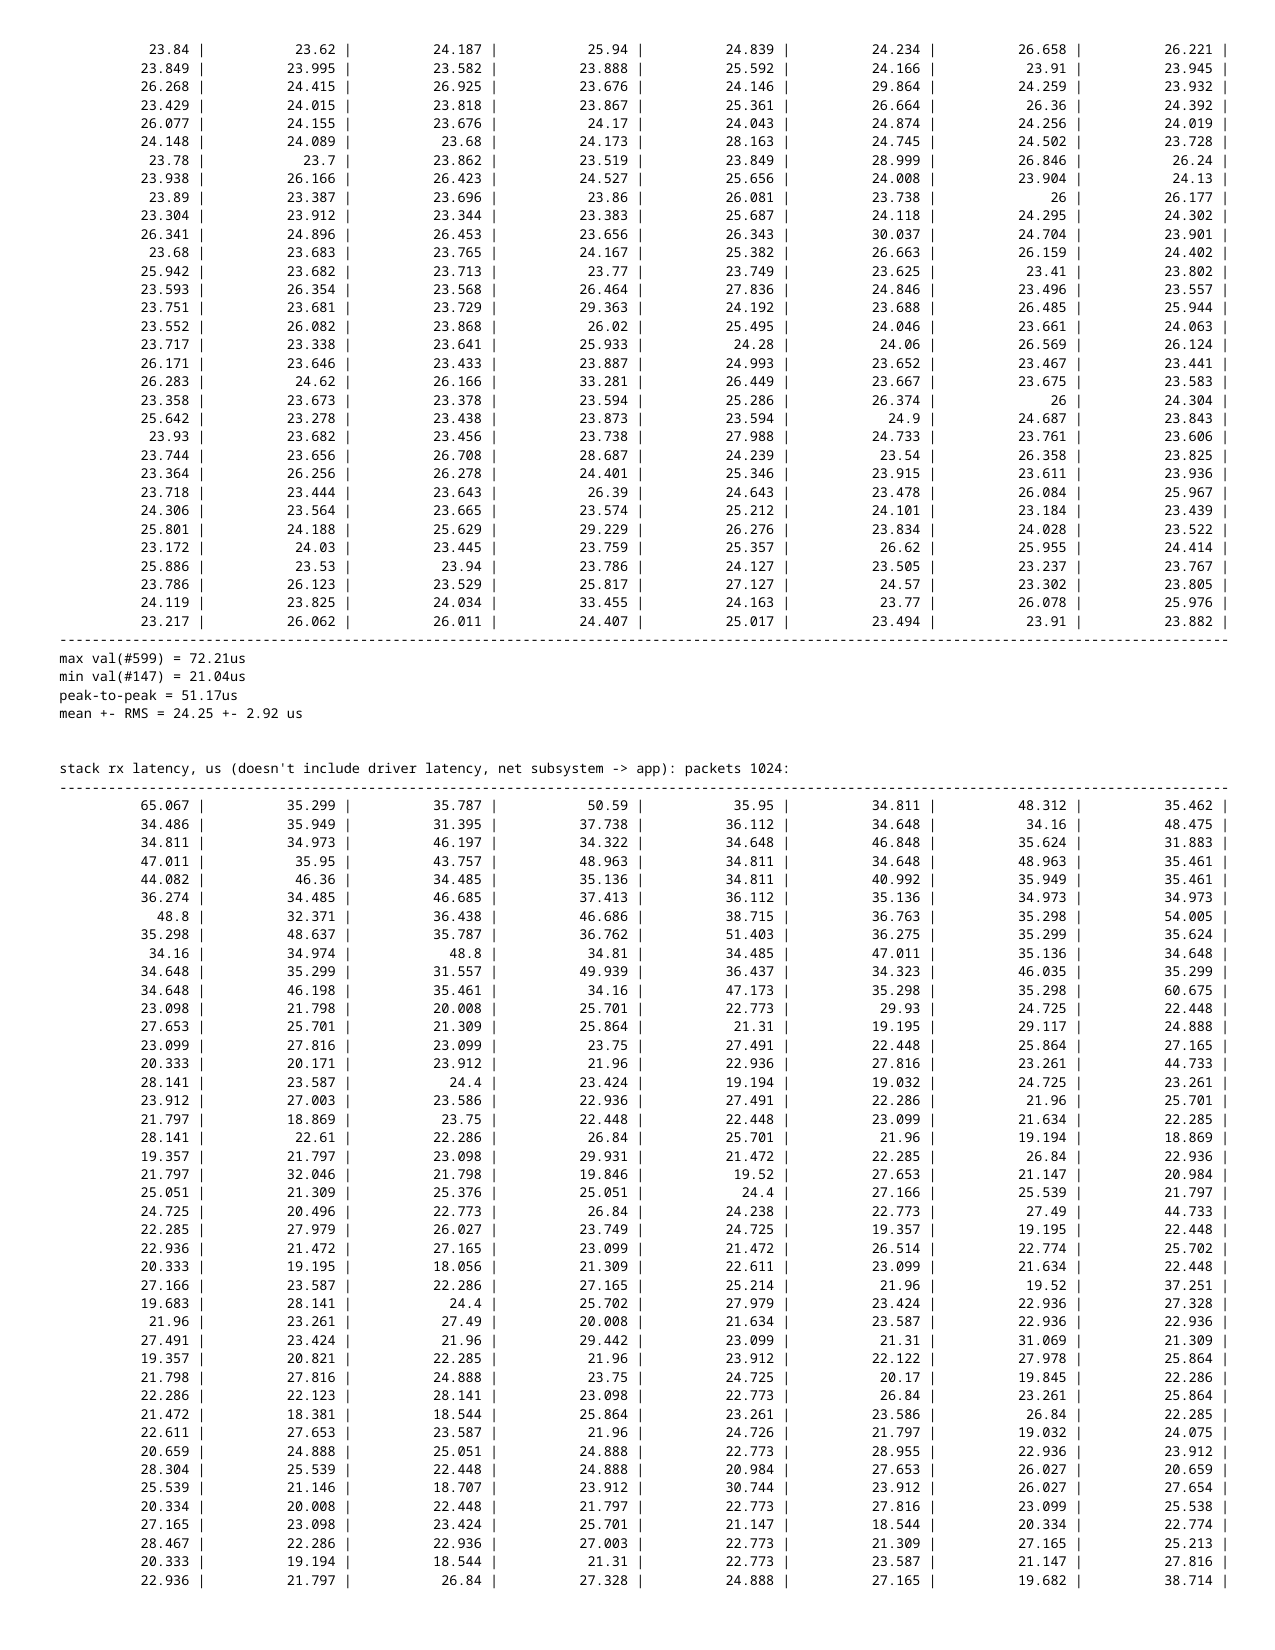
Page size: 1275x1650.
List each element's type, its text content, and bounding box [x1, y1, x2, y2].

text 23.84 | 23.62 | 24.187 | 25.94 | 24.839 | 24.234 | 26.658 | 26.221 | [59, 40, 1231, 59]
text 34.811 | 34.973 | 46.197 | 34.322 | 34.648 | 46.848 | 35.624 | 31.883 | [59, 833, 1231, 851]
text 24.725 | 20.496 | 22.773 | 26.84 | 24.238 | 22.773 | 27.49 | 44.733 | [59, 1202, 1231, 1220]
text 26.283 | 24.62 | 26.166 | 33.281 | 26.449 | 23.667 | 23.675 | 23.583 | [59, 372, 1231, 391]
text 22.286 | 22.123 | 28.141 | 23.098 | 22.773 | 26.84 | 23.261 | 25.864 | [59, 1386, 1231, 1404]
text 20.333 | 20.171 | 23.912 | 21.96 | 22.936 | 27.816 | 23.261 | 44.733 | [59, 1054, 1231, 1073]
text 22.936 | 21.797 | 26.84 | 27.328 | 24.888 | 27.165 | 19.682 | 38.714 | [59, 1571, 1231, 1589]
text 22.285 | 27.979 | 26.027 | 23.749 | 24.725 | 19.357 | 19.195 | 22.448 | [59, 1220, 1231, 1239]
text 23.098 | 21.798 | 20.008 | 25.701 | 22.773 | 29.93 | 24.725 | 22.448 | [59, 999, 1231, 1017]
text 23.717 | 23.338 | 23.641 | 25.933 | 24.28 | 24.06 | 26.569 | 26.124 | [59, 335, 1231, 354]
text stack rx latency, us (doesn't include driver latency, net subsystem -> app): packets 1024: [59, 759, 1231, 778]
text 34.648 | 46.198 | 35.461 | 34.16 | 47.173 | 35.298 | 35.298 | 60.675 | [59, 981, 1231, 999]
text 34.648 | 35.299 | 31.557 | 49.939 | 36.437 | 34.323 | 46.035 | 35.299 | [59, 962, 1231, 981]
text peak-to-peak = 51.17us [59, 686, 1231, 704]
text 23.938 | 26.166 | 26.423 | 24.527 | 25.656 | 24.008 | 23.904 | 24.13 | [59, 169, 1231, 188]
text 23.217 | 26.062 | 26.011 | 24.407 | 25.017 | 23.494 | 23.91 | 23.882 | [59, 612, 1231, 630]
text 21.798 | 27.816 | 24.888 | 23.75 | 24.725 | 20.17 | 19.845 | 22.286 | [59, 1368, 1231, 1386]
text min val(#147) = 21.04us [59, 667, 1231, 686]
text max val(#599) = 72.21us [59, 649, 1231, 667]
text 35.298 | 48.637 | 35.787 | 36.762 | 51.403 | 36.275 | 35.299 | 35.624 | [59, 925, 1231, 944]
text 34.16 | 34.974 | 48.8 | 34.81 | 34.485 | 47.011 | 35.136 | 34.648 | [59, 944, 1231, 962]
text 27.166 | 23.587 | 22.286 | 27.165 | 25.214 | 21.96 | 19.52 | 37.251 | [59, 1276, 1231, 1294]
text 23.68 | 23.683 | 23.765 | 24.167 | 25.382 | 26.663 | 26.159 | 24.402 | [59, 243, 1231, 261]
text 28.141 | 23.587 | 24.4 | 23.424 | 19.194 | 19.032 | 24.725 | 23.261 | [59, 1073, 1231, 1091]
text 23.364 | 26.256 | 26.278 | 24.401 | 25.346 | 23.915 | 23.611 | 23.936 | [59, 464, 1231, 483]
text ------------------------------------------------------------------------------------------------------------------------------------------------ [59, 778, 1231, 796]
text 23.786 | 26.123 | 23.529 | 25.817 | 27.127 | 24.57 | 23.302 | 23.805 | [59, 575, 1231, 593]
text 25.801 | 24.188 | 25.629 | 29.229 | 26.276 | 23.834 | 24.028 | 23.522 | [59, 519, 1231, 538]
text 23.358 | 23.673 | 23.378 | 23.594 | 25.286 | 26.374 | 26 | 24.304 | [59, 391, 1231, 409]
text 23.304 | 23.912 | 23.344 | 23.383 | 25.687 | 24.118 | 24.295 | 24.302 | [59, 206, 1231, 224]
text 26.341 | 24.896 | 26.453 | 23.656 | 26.343 | 30.037 | 24.704 | 23.901 | [59, 224, 1231, 243]
text 27.165 | 23.098 | 23.424 | 25.701 | 21.147 | 18.544 | 20.334 | 22.774 | [59, 1515, 1231, 1534]
text 23.744 | 23.656 | 26.708 | 28.687 | 24.239 | 23.54 | 26.358 | 23.825 | [59, 446, 1231, 464]
text 20.659 | 24.888 | 25.051 | 24.888 | 22.773 | 28.955 | 22.936 | 23.912 | [59, 1441, 1231, 1460]
text 48.8 | 32.371 | 36.438 | 46.686 | 38.715 | 36.763 | 35.298 | 54.005 | [59, 907, 1231, 925]
text 25.051 | 21.309 | 25.376 | 25.051 | 24.4 | 27.166 | 25.539 | 21.797 | [59, 1183, 1231, 1202]
text 25.539 | 21.146 | 18.707 | 23.912 | 30.744 | 23.912 | 26.027 | 27.654 | [59, 1478, 1231, 1497]
text 21.797 | 32.046 | 21.798 | 19.846 | 19.52 | 27.653 | 21.147 | 20.984 | [59, 1165, 1231, 1183]
text 21.472 | 18.381 | 18.544 | 25.864 | 23.261 | 23.586 | 26.84 | 22.285 | [59, 1404, 1231, 1423]
text 26.171 | 23.646 | 23.433 | 23.887 | 24.993 | 23.652 | 23.467 | 23.441 | [59, 354, 1231, 372]
text 28.304 | 25.539 | 22.448 | 24.888 | 20.984 | 27.653 | 26.027 | 20.659 | [59, 1460, 1231, 1478]
text 22.611 | 27.653 | 23.587 | 21.96 | 24.726 | 21.797 | 19.032 | 24.075 | [59, 1423, 1231, 1441]
text 23.099 | 27.816 | 23.099 | 23.75 | 27.491 | 22.448 | 25.864 | 27.165 | [59, 1036, 1231, 1054]
text 23.751 | 23.681 | 23.729 | 29.363 | 24.192 | 23.688 | 26.485 | 25.944 | [59, 298, 1231, 317]
text mean +- RMS = 24.25 +- 2.92 us [59, 704, 1231, 722]
text 24.119 | 23.825 | 24.034 | 33.455 | 24.163 | 23.77 | 26.078 | 25.976 | [59, 593, 1231, 612]
text 23.593 | 26.354 | 23.568 | 26.464 | 27.836 | 24.846 | 23.496 | 23.557 | [59, 280, 1231, 298]
text ------------------------------------------------------------------------------------------------------------------------------------------------ [59, 630, 1231, 649]
text 24.148 | 24.089 | 23.68 | 24.173 | 28.163 | 24.745 | 24.502 | 23.728 | [59, 132, 1231, 151]
text 26.077 | 24.155 | 23.676 | 24.17 | 24.043 | 24.874 | 24.256 | 24.019 | [59, 114, 1231, 132]
text 28.141 | 22.61 | 22.286 | 26.84 | 25.701 | 21.96 | 19.194 | 18.869 | [59, 1128, 1231, 1146]
text 20.333 | 19.195 | 18.056 | 21.309 | 22.611 | 23.099 | 21.634 | 22.448 | [59, 1257, 1231, 1276]
text 20.333 | 19.194 | 18.544 | 21.31 | 22.773 | 23.587 | 21.147 | 27.816 | [59, 1552, 1231, 1571]
text 27.653 | 25.701 | 21.309 | 25.864 | 21.31 | 19.195 | 29.117 | 24.888 | [59, 1017, 1231, 1036]
text 21.96 | 23.261 | 27.49 | 20.008 | 21.634 | 23.587 | 22.936 | 22.936 | [59, 1312, 1231, 1331]
text 27.491 | 23.424 | 21.96 | 29.442 | 23.099 | 21.31 | 31.069 | 21.309 | [59, 1331, 1231, 1349]
text 65.067 | 35.299 | 35.787 | 50.59 | 35.95 | 34.811 | 48.312 | 35.462 | [59, 796, 1231, 814]
text 22.936 | 21.472 | 27.165 | 23.099 | 21.472 | 26.514 | 22.774 | 25.702 | [59, 1239, 1231, 1257]
text 44.082 | 46.36 | 34.485 | 35.136 | 34.811 | 40.992 | 35.949 | 35.461 | [59, 870, 1231, 888]
text 23.849 | 23.995 | 23.582 | 23.888 | 25.592 | 24.166 | 23.91 | 23.945 | [59, 59, 1231, 77]
text 26.268 | 24.415 | 26.925 | 23.676 | 24.146 | 29.864 | 24.259 | 23.932 | [59, 77, 1231, 96]
text 23.912 | 27.003 | 23.586 | 22.936 | 27.491 | 22.286 | 21.96 | 25.701 | [59, 1091, 1231, 1109]
text 23.552 | 26.082 | 23.868 | 26.02 | 25.495 | 24.046 | 23.661 | 24.063 | [59, 317, 1231, 335]
text 20.334 | 20.008 | 22.448 | 21.797 | 22.773 | 27.816 | 23.099 | 25.538 | [59, 1497, 1231, 1515]
text 19.357 | 21.797 | 23.098 | 29.931 | 21.472 | 22.285 | 26.84 | 22.936 | [59, 1146, 1231, 1165]
text 23.172 | 24.03 | 23.445 | 23.759 | 25.357 | 26.62 | 25.955 | 24.414 | [59, 538, 1231, 556]
text 21.797 | 18.869 | 23.75 | 22.448 | 22.448 | 23.099 | 21.634 | 22.285 | [59, 1109, 1231, 1128]
text 23.78 | 23.7 | 23.862 | 23.519 | 23.849 | 28.999 | 26.846 | 26.24 | [59, 151, 1231, 169]
text 24.306 | 23.564 | 23.665 | 23.574 | 25.212 | 24.101 | 23.184 | 23.439 | [59, 501, 1231, 519]
text 23.718 | 23.444 | 23.643 | 26.39 | 24.643 | 23.478 | 26.084 | 25.967 | [59, 483, 1231, 501]
text 25.942 | 23.682 | 23.713 | 23.77 | 23.749 | 23.625 | 23.41 | 23.802 | [59, 261, 1231, 280]
text 34.486 | 35.949 | 31.395 | 37.738 | 36.112 | 34.648 | 34.16 | 48.475 | [59, 814, 1231, 833]
text 19.683 | 28.141 | 24.4 | 25.702 | 27.979 | 23.424 | 22.936 | 27.328 | [59, 1294, 1231, 1312]
text 25.642 | 23.278 | 23.438 | 23.873 | 23.594 | 24.9 | 24.687 | 23.843 | [59, 409, 1231, 427]
text 23.89 | 23.387 | 23.696 | 23.86 | 26.081 | 23.738 | 26 | 26.177 | [59, 188, 1231, 206]
text 23.93 | 23.682 | 23.456 | 23.738 | 27.988 | 24.733 | 23.761 | 23.606 | [59, 427, 1231, 446]
text 47.011 | 35.95 | 43.757 | 48.963 | 34.811 | 34.648 | 48.963 | 35.461 | [59, 851, 1231, 870]
text 19.357 | 20.821 | 22.285 | 21.96 | 23.912 | 22.122 | 27.978 | 25.864 | [59, 1349, 1231, 1368]
text 36.274 | 34.485 | 46.685 | 37.413 | 36.112 | 35.136 | 34.973 | 34.973 | [59, 888, 1231, 907]
text 25.886 | 23.53 | 23.94 | 23.786 | 24.127 | 23.505 | 23.237 | 23.767 | [59, 556, 1231, 575]
text 28.467 | 22.286 | 22.936 | 27.003 | 22.773 | 21.309 | 27.165 | 25.213 | [59, 1534, 1231, 1552]
text 23.429 | 24.015 | 23.818 | 23.867 | 25.361 | 26.664 | 26.36 | 24.392 | [59, 96, 1231, 114]
